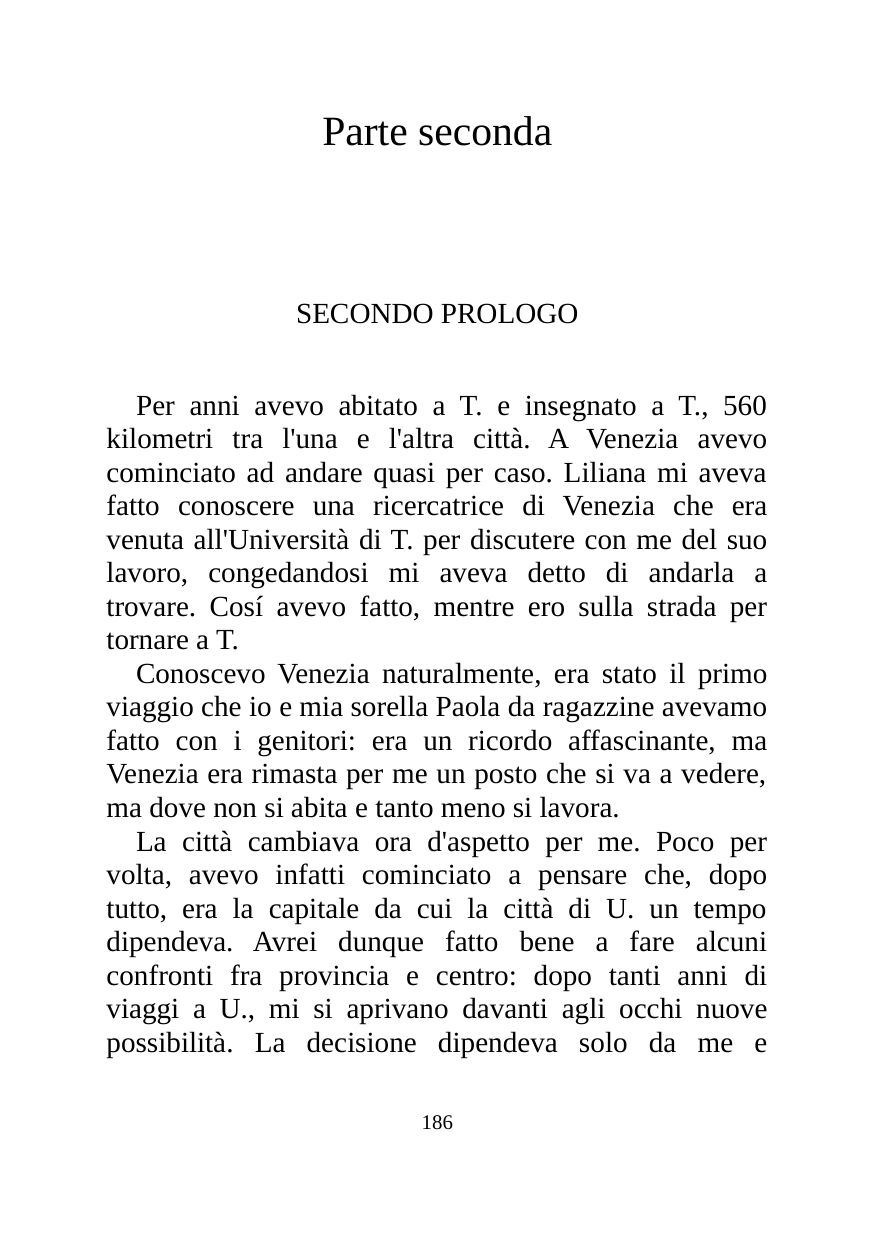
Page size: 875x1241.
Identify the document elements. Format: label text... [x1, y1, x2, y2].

text La città cambiava ora d'aspetto per me. Poco per volta, avevo infatti cominciato a pensare che, dopo tutto, era la capitale da cui la città di U. un tempo dipendeva. Avrei dunque fatto bene a fare alcuni confronti fra provincia e centro: dopo tanti anni di viaggi a U., mi si aprivano davanti agli occhi nuove possibilità. La decisione dipendeva solo da me e [106, 824, 768, 1058]
text Per anni avevo abitato a T. e insegnato a T., 560 kilometri tra l'una e l'altra città. A Venezia avevo cominciato ad andare quasi per caso. Liliana mi aveva fatto conoscere una ricercatrice di Venezia che era venuta all'Università di T. per discutere con me del suo lavoro, congedandosi mi aveva detto di andarla a trovare. Cosí avevo fatto, mentre ero sulla strada per tornare a T. [106, 388, 768, 656]
text Conoscevo Venezia naturalmente, era stato il primo viaggio che io e mia sorella Paola da ragazzine avevamo fatto con i genitori: era un ricordo affascinante, ma Venezia era rimasta per me un posto che si va a vedere, ma dove non si abita e tanto meno si lavora. [106, 656, 768, 824]
subtitle SECONDO PROLOGO [106, 296, 768, 329]
subtitle Parte seconda [106, 106, 768, 154]
